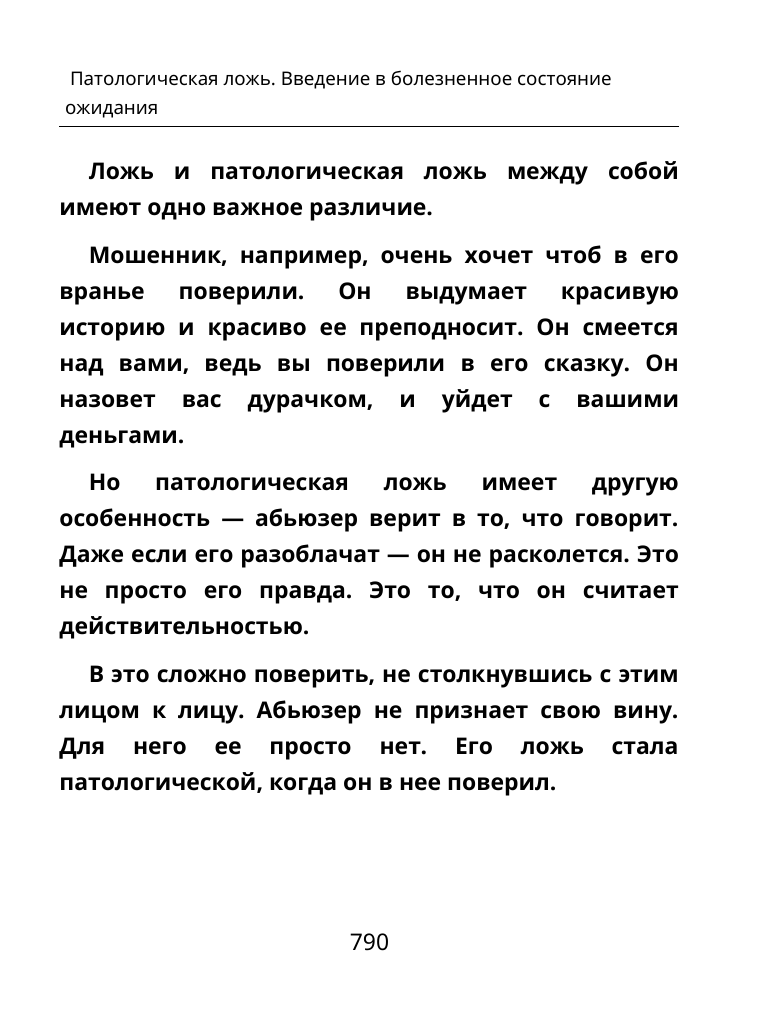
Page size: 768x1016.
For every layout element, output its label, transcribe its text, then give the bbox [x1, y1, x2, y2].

text Ложь и патологическая ложь между собой имеют одно важное различие. [59, 155, 679, 222]
text В это сложно поверить, не столкнувшись с этим лицом к лицу. Абьюзер не признает свою вину. Для него ее просто нет. Его ложь стала патологической, когда он в нее поверил. [59, 658, 679, 797]
text Мошенник, например, очень хочет чтоб в его вранье поверили. Он выдумает красивую историю и красиво ее преподносит. Он смеется над вами, ведь вы поверили в его сказку. Он назовет вас дурачком, и уйдет с вашими деньгами. [59, 239, 679, 450]
text Но патологическая ложь имеет другую особенность — абьюзер верит в то, что говорит. Даже если его разоблачат — он не расколется. Это не просто его правда. Это то, что он считает действительностью. [59, 466, 679, 641]
